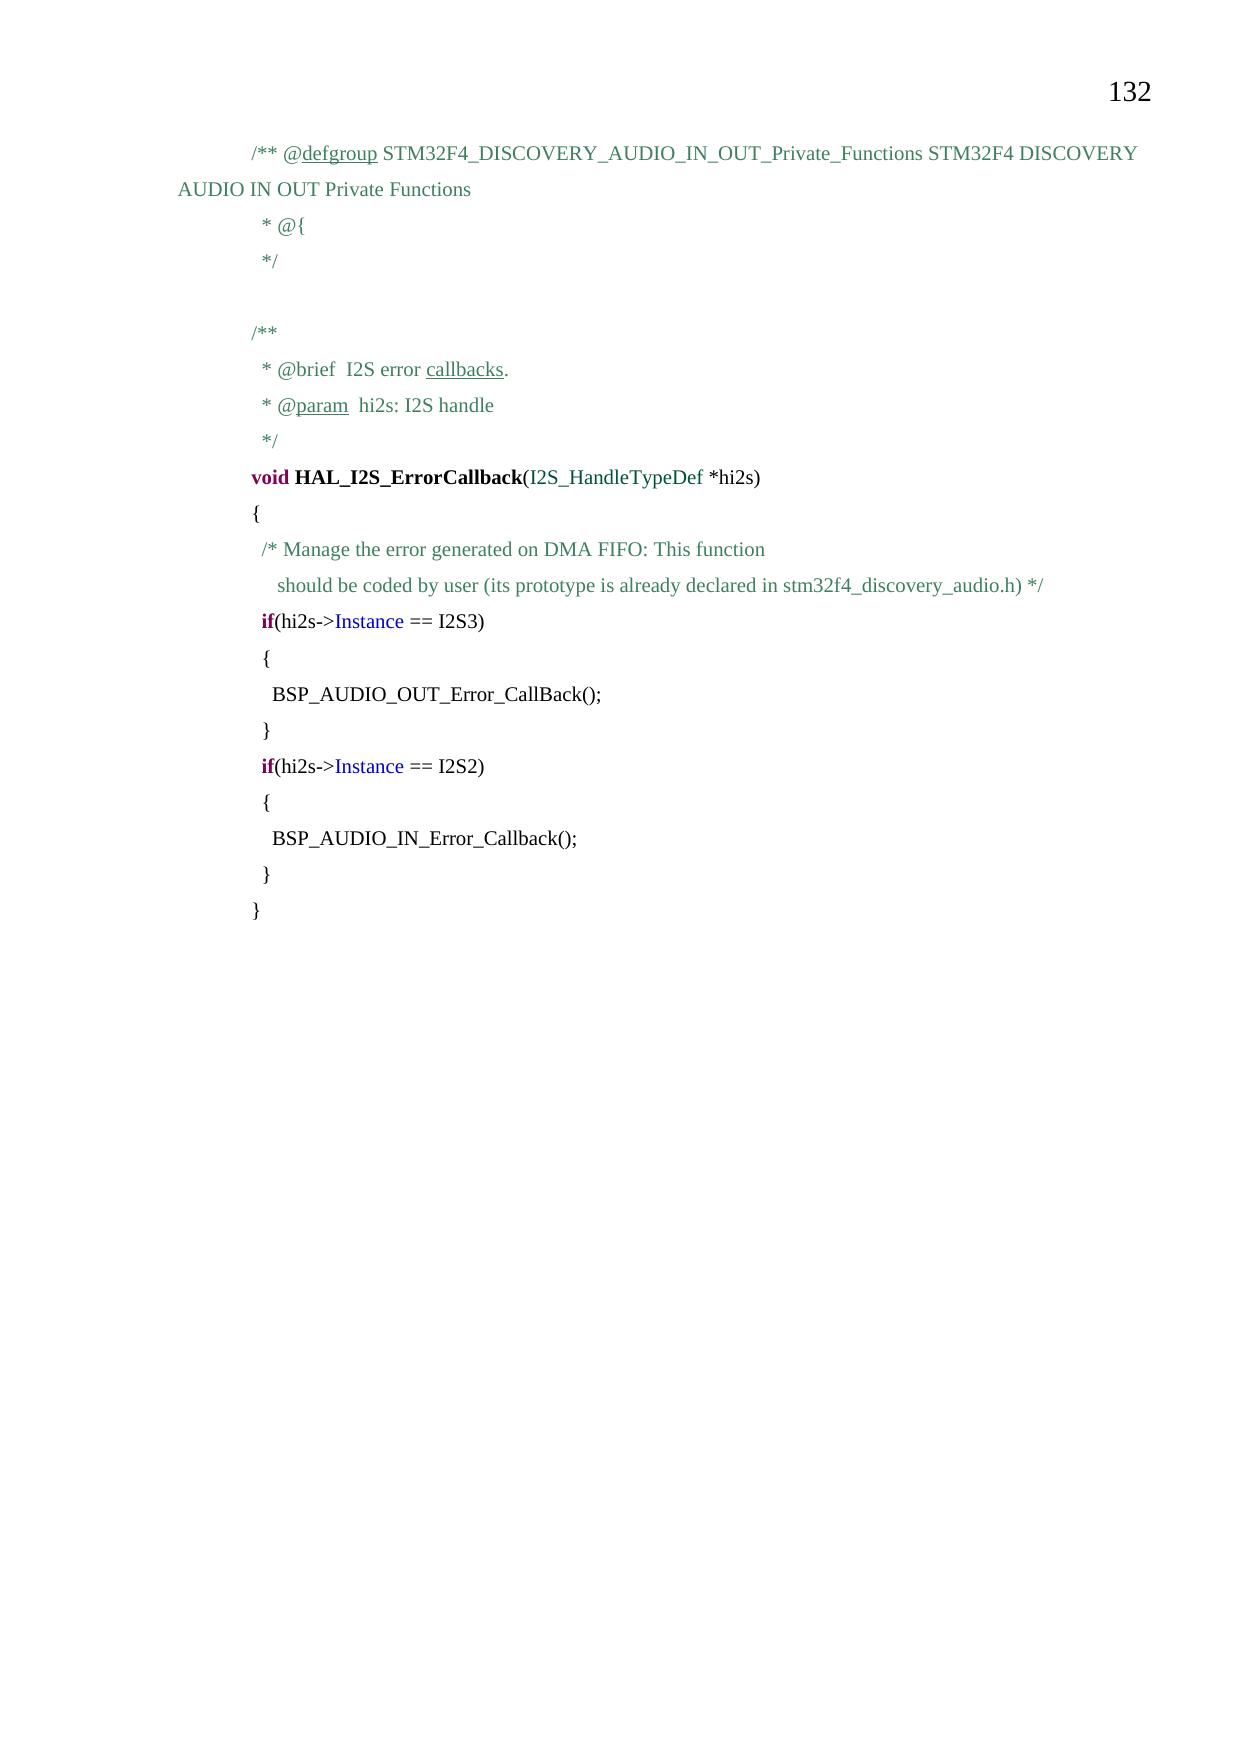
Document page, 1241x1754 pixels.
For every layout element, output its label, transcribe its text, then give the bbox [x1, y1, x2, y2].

text } [177, 718, 1152, 742]
text * @param hi2s: I2S handle [177, 393, 1152, 417]
text if(hi2s->Instance == I2S2) [177, 754, 1152, 778]
text */ [177, 249, 1152, 273]
text /** @defgroup STM32F4_DISCOVERY_AUDIO_IN_OUT_Private_Functions STM32F4 DISCOVERY AUDIO IN OUT Private Functions [177, 141, 1152, 201]
text BSP_AUDIO_OUT_Error_CallBack(); [177, 682, 1152, 706]
text if(hi2s->Instance == I2S3) [177, 609, 1152, 633]
text */ [177, 429, 1152, 453]
text BSP_AUDIO_IN_Error_Callback(); [177, 826, 1152, 850]
text /* Manage the error generated on DMA FIFO: This function [177, 537, 1152, 561]
text { [177, 646, 1152, 669]
text * @{ [177, 213, 1152, 237]
text should be coded by user (its prototype is already declared in stm32f4_discovery_audio.h) */ [177, 573, 1152, 597]
text /** [177, 321, 1152, 345]
text } [177, 898, 1152, 922]
text { [177, 501, 1152, 525]
text void HAL_I2S_ErrorCallback(I2S_HandleTypeDef *hi2s) [177, 465, 1152, 489]
text { [177, 790, 1152, 814]
text * @brief I2S error callbacks. [177, 357, 1152, 381]
text } [177, 862, 1152, 886]
